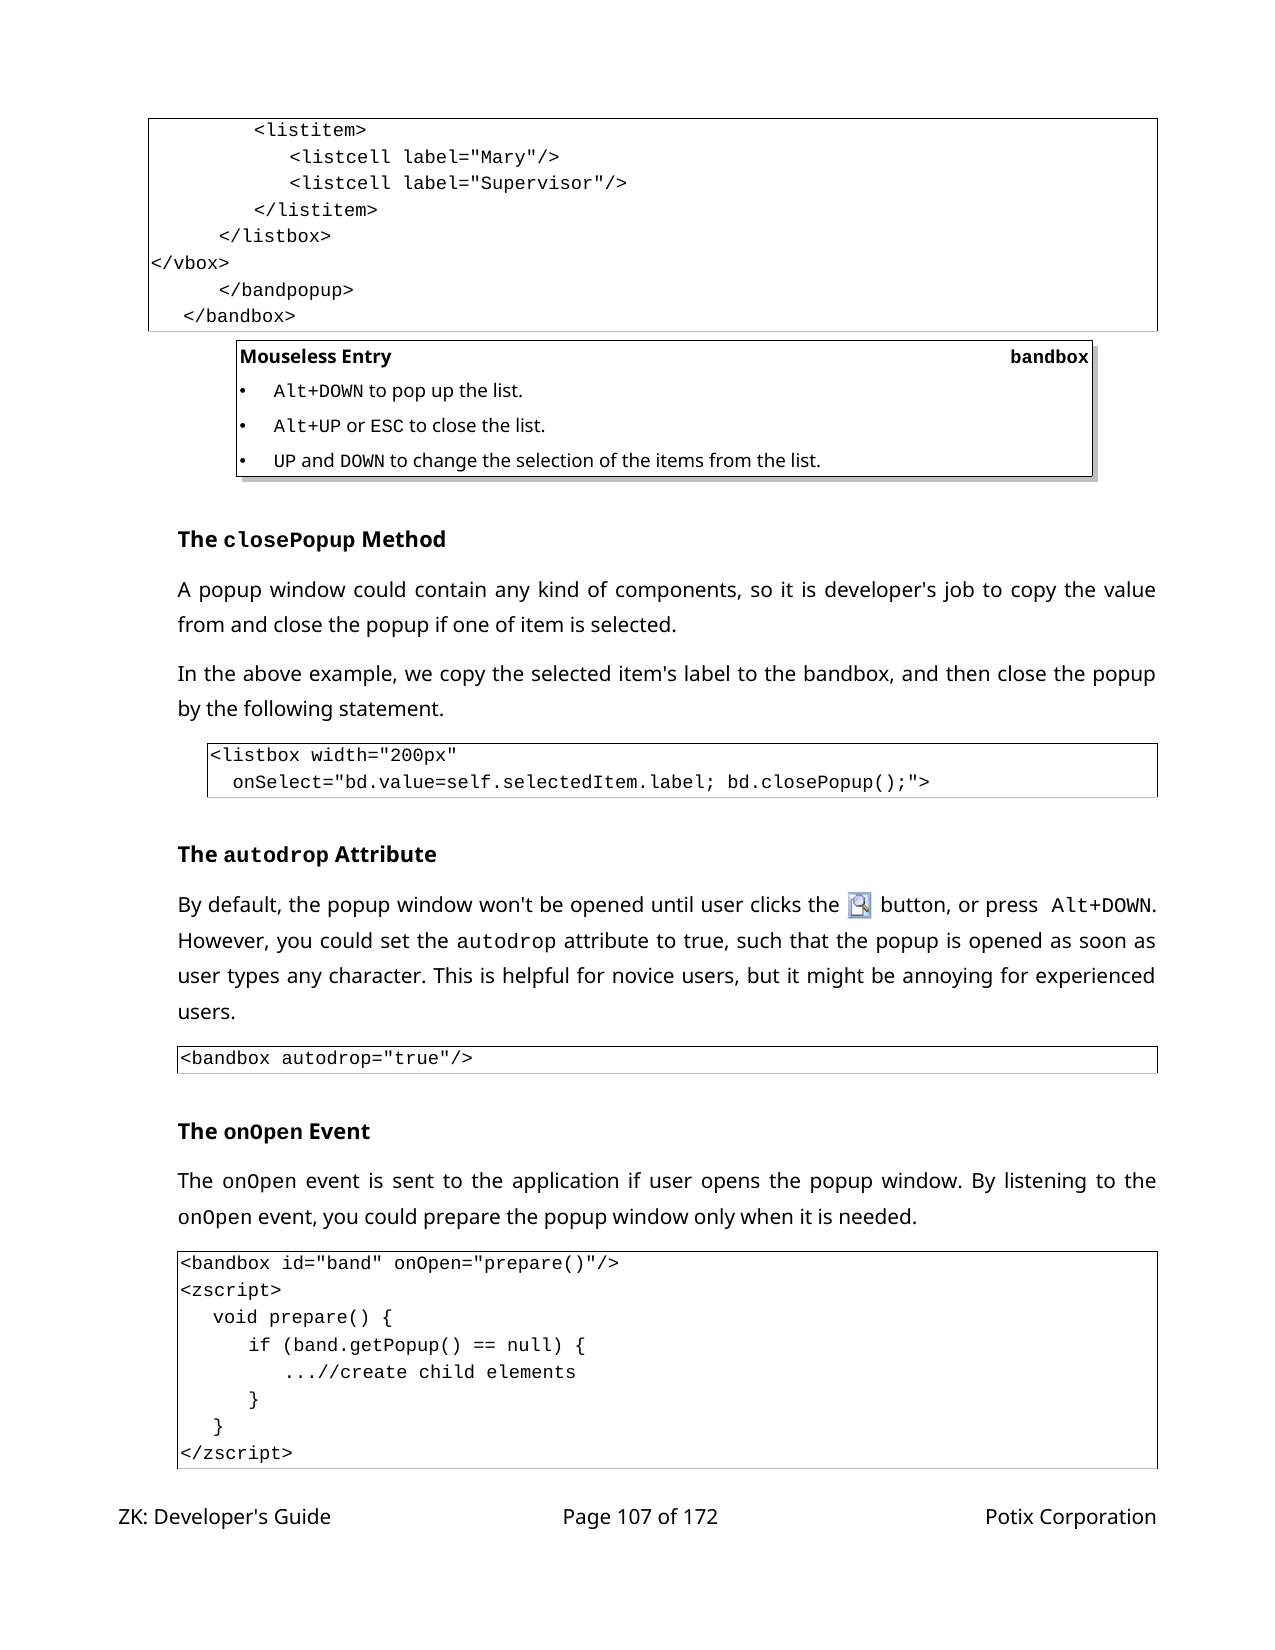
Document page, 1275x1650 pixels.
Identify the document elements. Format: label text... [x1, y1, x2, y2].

subtitle The closePopup Method [177, 524, 1157, 554]
list Alt+DOWN to pop up the list. [237, 375, 1092, 403]
text } [178, 1414, 1157, 1438]
text </zscript> [178, 1441, 1157, 1468]
text <bandbox autodrop="true"/> [178, 1047, 1157, 1073]
text Mouseless Entry bandbox [237, 341, 1092, 369]
text <listitem> <listcell label="Mary"/> <listcell label="Supervisor"/> </listitem> </listbox> </vbox> </bandpopup> </bandbox> [149, 119, 1157, 331]
text By default, the popup window won't be opened until user clicks the button, or press Alt+DOWN. However, you could set the autodrop attribute to true, such that the popup is opened as soon as user types any character. This is helpful for novice users, but it might be annoying for experienced users. [177, 890, 1157, 1025]
text void prepare() { [178, 1305, 1157, 1329]
subtitle The onOpen Event [177, 1116, 1157, 1146]
text A popup window could contain any kind of components, so it is developer's job to copy the value from and close the popup if one of item is selected. [177, 575, 1157, 638]
subtitle The autodrop Attribute [177, 839, 1157, 869]
text In the above example, we copy the selected item's label to the bandbox, and then close the popup by the following statement. [177, 659, 1157, 722]
text ...//create child elements [178, 1360, 1157, 1384]
text <listbox width="200px" onSelect="bd.value=self.selectedItem.label; bd.closePopup();"> [208, 744, 1157, 797]
list UP and DOWN to change the selection of the items from the list. [237, 444, 1092, 476]
text } [178, 1387, 1157, 1411]
text if (band.getPopup() == null) { [178, 1332, 1157, 1357]
list Alt+UP or ESC to close the list. [237, 409, 1092, 438]
picture [847, 891, 874, 920]
text The onOpen event is sent to the application if user opens the popup window. By listening to the onOpen event, you could prepare the popup window only when it is needed. [177, 1166, 1157, 1230]
text <bandbox id="band" onOpen="prepare()"/> [178, 1252, 1157, 1275]
text <zscript> [178, 1278, 1157, 1302]
